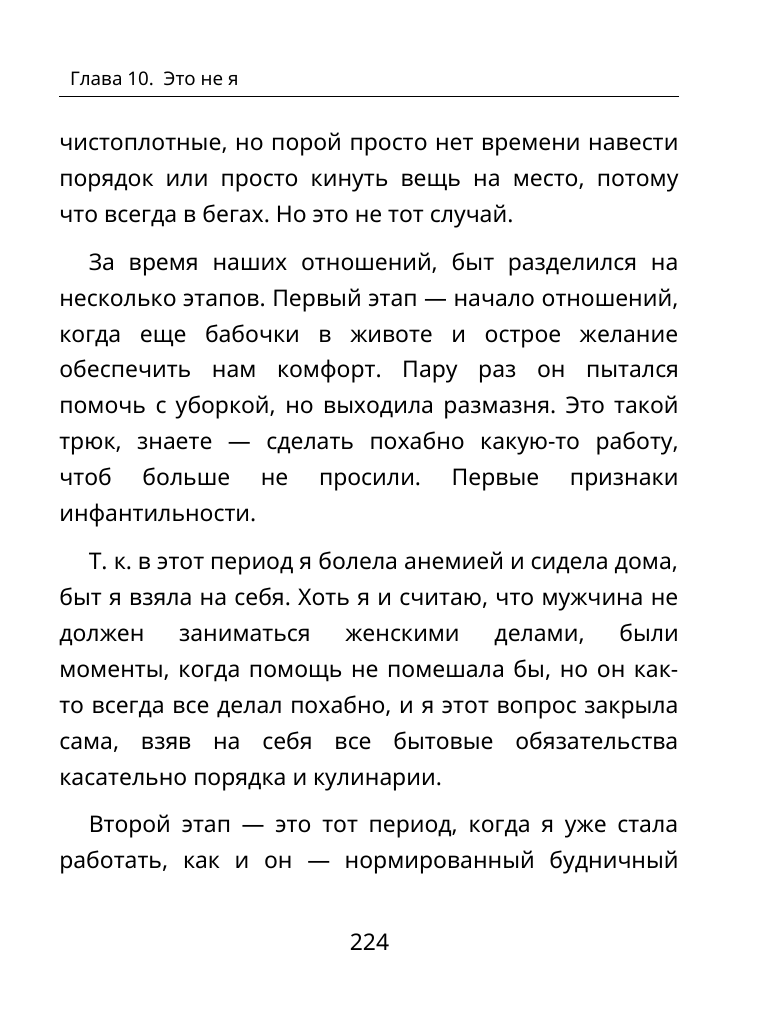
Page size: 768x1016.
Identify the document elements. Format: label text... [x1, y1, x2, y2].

text Второй этап — это тот период, когда я уже стала работать, как и он — нормированный будничный [59, 808, 679, 875]
text За время наших отношений, быт разделился на несколько этапов. Первый этап — начало отношений, когда еще бабочки в животе и острое желание обеспечить нам комфорт. Пару раз он пытался помочь с уборкой, но выходила размазня. Это такой трюк, знаете — сделать похабно какую-то работу, чтоб больше не просили. Первые признаки инфантильности. [59, 246, 679, 528]
text чистоплотные, но порой просто нет времени навести порядок или просто кинуть вещь на место, потому что всегда в бегах. Но это не тот случай. [59, 126, 679, 229]
text Т. к. в этот период я болела анемией и сидела дома, быт я взяла на себя. Хоть я и считаю, что мужчина не должен заниматься женскими делами, были моменты, когда помощь не помешала бы, но он как-то всегда все делал похабно, и я этот вопрос закрыла сама, взяв на себя все бытовые обязательства касательно порядка и кулинарии. [59, 545, 679, 792]
